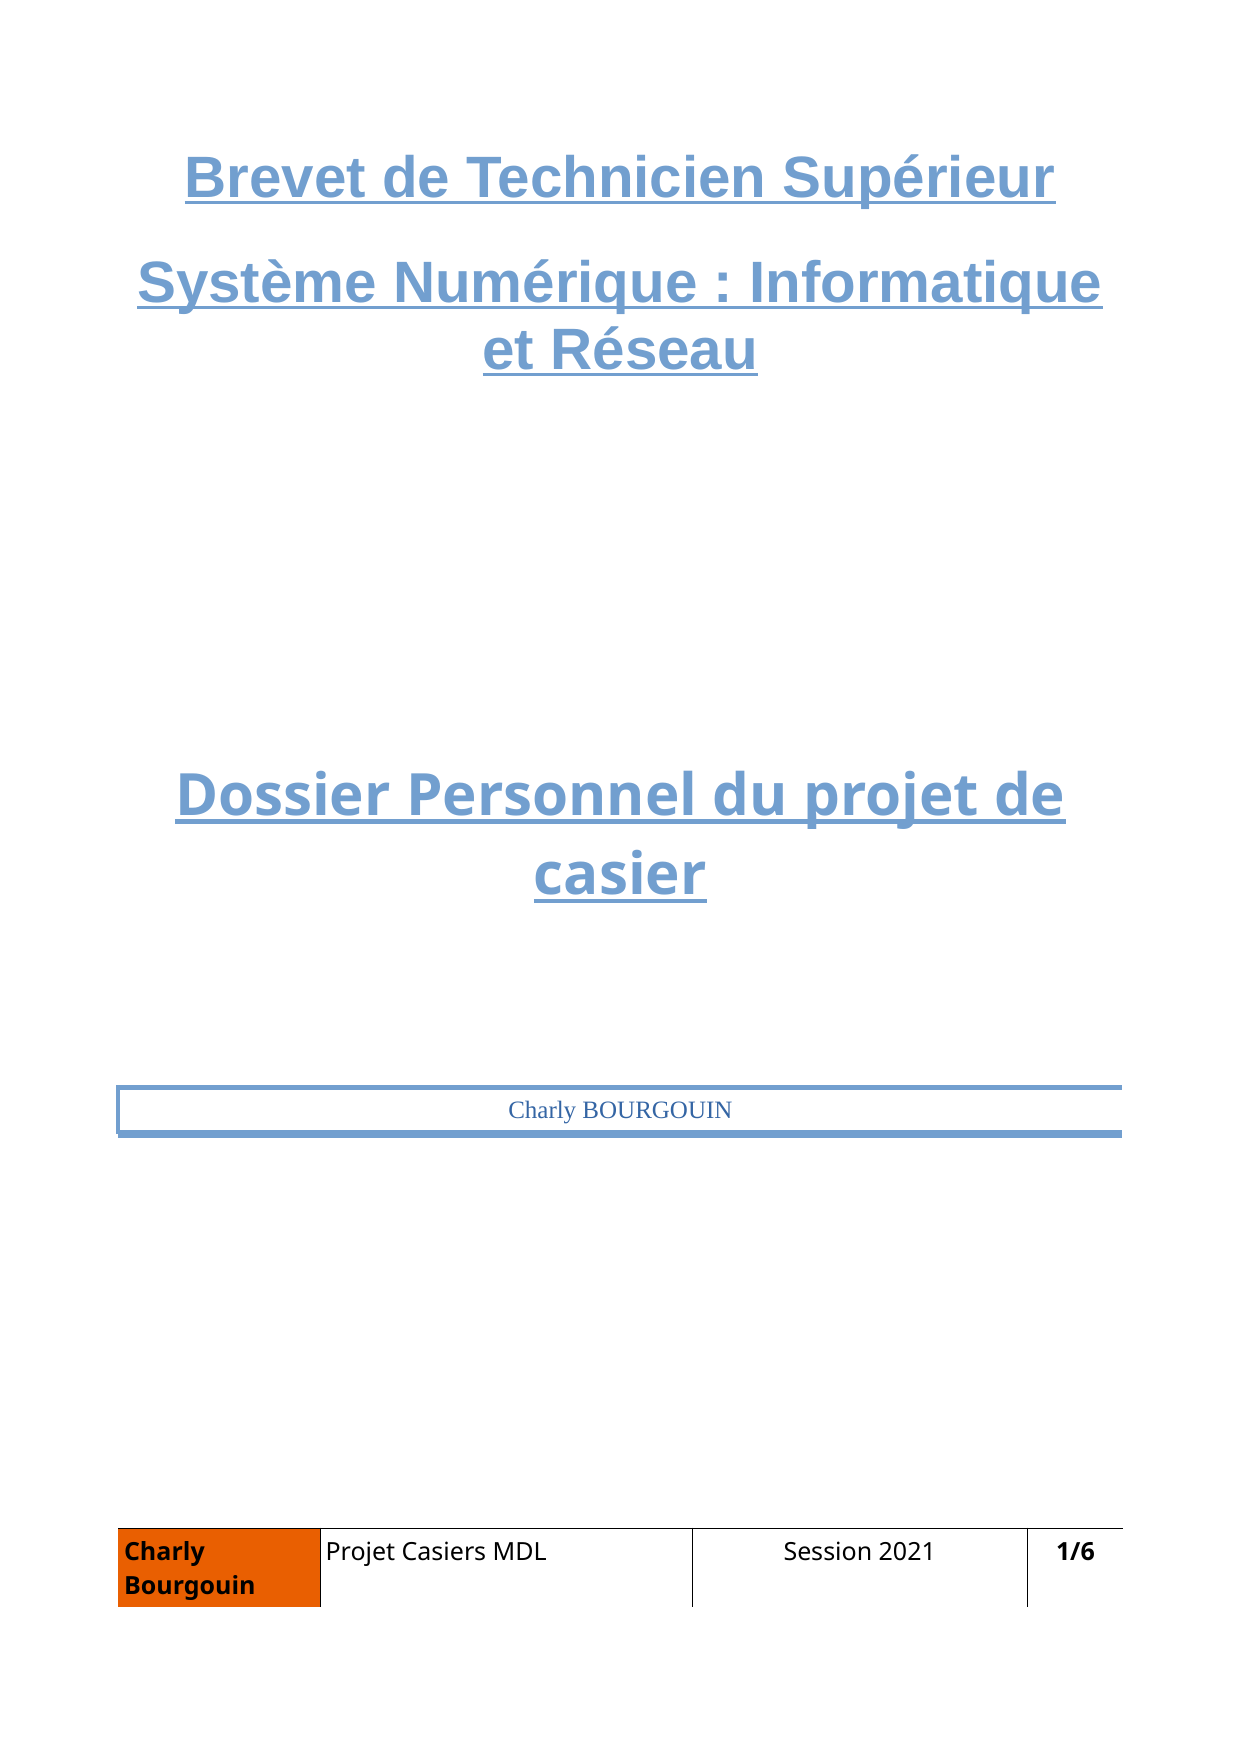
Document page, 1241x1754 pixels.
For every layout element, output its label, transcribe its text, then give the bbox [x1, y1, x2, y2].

table_header Charly BOURGOUIN [120, 1090, 1122, 1130]
title Système Numérique : Informatique et Réseau [118, 248, 1122, 382]
table_header [118, 1138, 1122, 1178]
title Brevet de Technicien Supérieur [118, 143, 1122, 210]
title Dossier Personnel du projet de casier [118, 753, 1122, 912]
